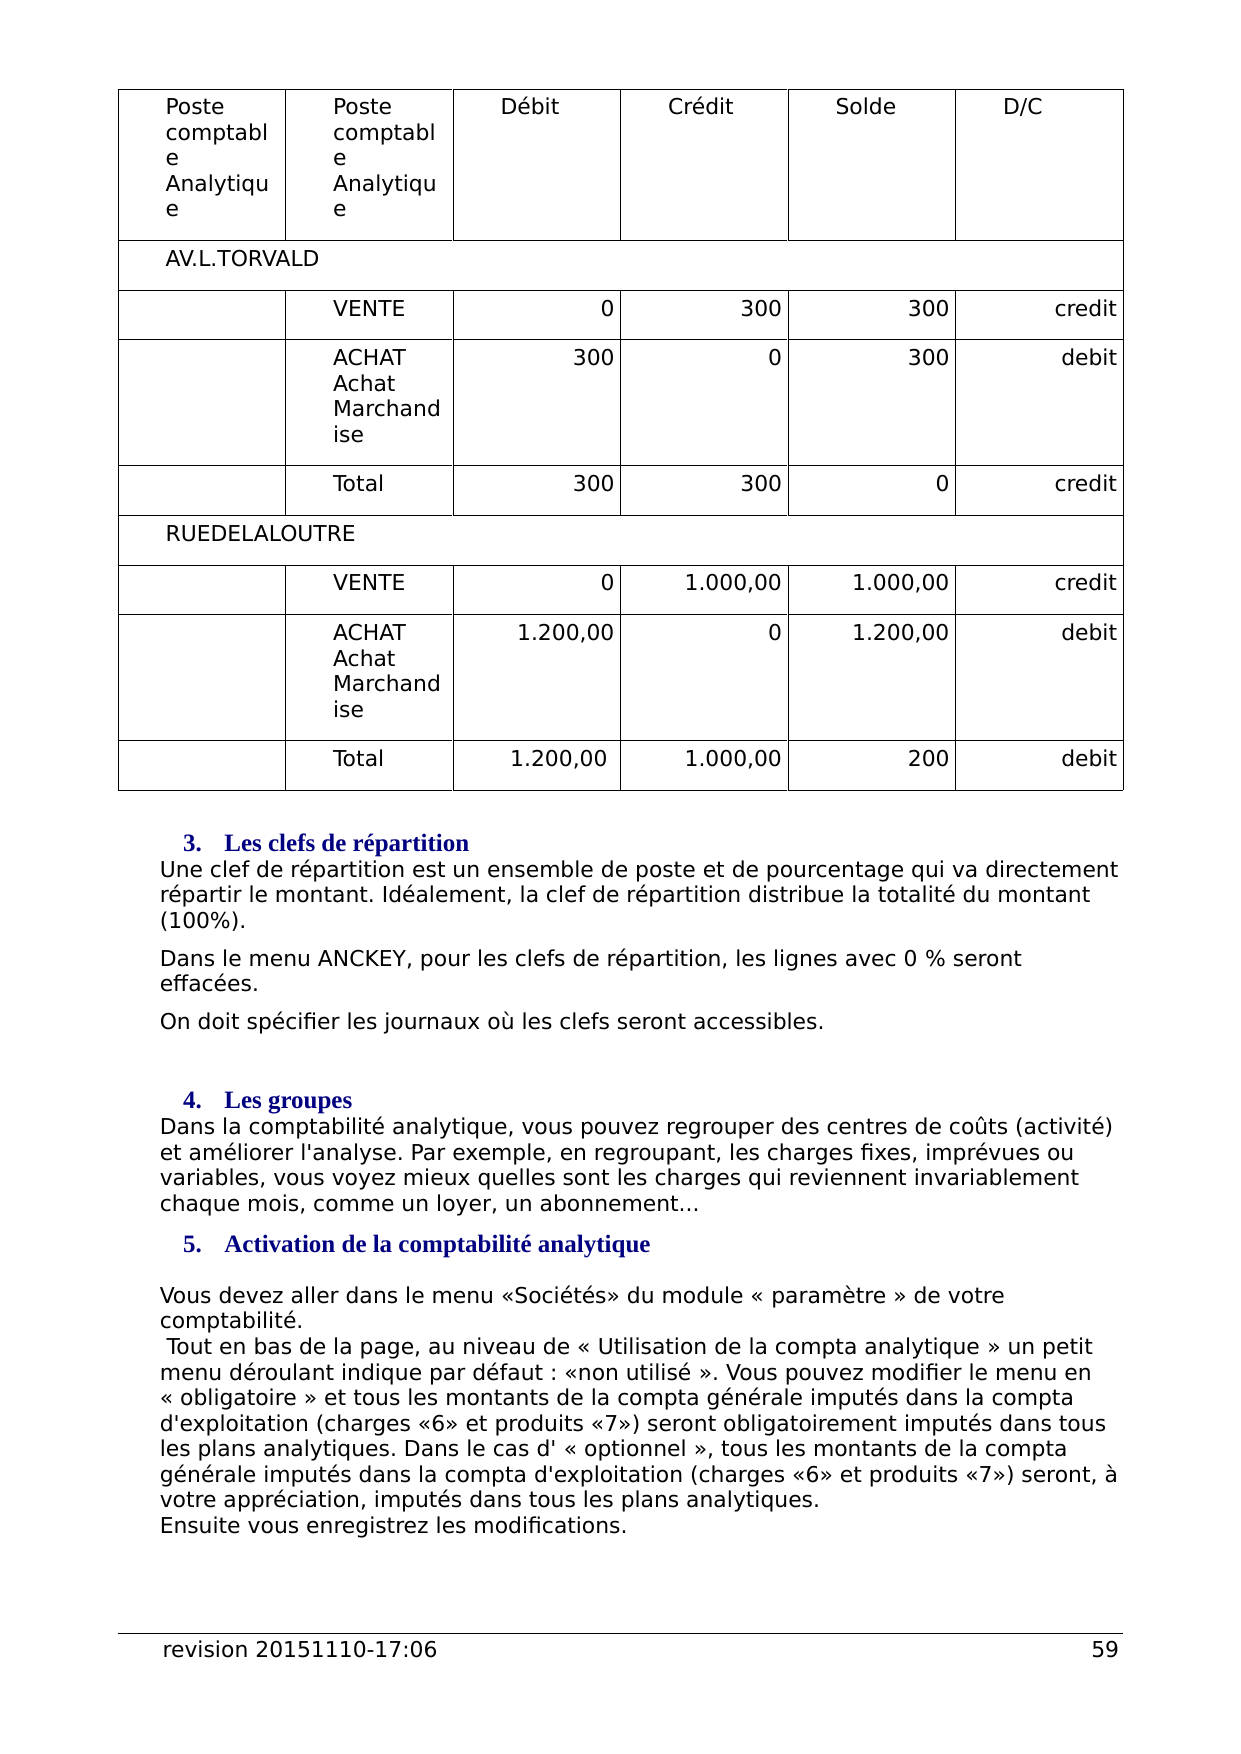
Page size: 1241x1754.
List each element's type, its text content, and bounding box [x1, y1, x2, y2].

table_cell 300 [454, 340, 620, 465]
table_cell credit [956, 466, 1123, 515]
table_cell 200 [789, 741, 955, 790]
table_cell 1.000,00 [789, 566, 955, 614]
table_cell Total [286, 466, 452, 515]
text Vous devez aller dans le menu «Sociétés» du module « paramètre » de votre comptabilité. [159, 1283, 1123, 1334]
table_cell credit [956, 291, 1123, 339]
text Tout en bas de la page, au niveau de « Utilisation de la compta analytique » un petit menu déroulant indique par défaut : «non utilisé ». Vous pouvez modifier le menu en « obligatoire » et tous les montants de la compta générale imputés dans la compta d'exploitation (charges «6» et produits «7») seront obligatoirement imputés dans tous les plans analytiques. Dans le cas d' « optionnel », tous les montants de la compta générale imputés dans la compta d'exploitation (charges «6» et produits «7») seront, à votre appréciation, imputés dans tous les plans analytiques. [159, 1334, 1123, 1513]
table_cell RUEDELALOUTRE [119, 516, 1123, 565]
table_header Débit [454, 90, 620, 240]
table_cell [119, 466, 285, 515]
text Ensuite vous enregistrez les modifications. [159, 1513, 1123, 1538]
table_cell 300 [789, 340, 955, 465]
table_cell 300 [454, 466, 620, 515]
table_cell [119, 291, 285, 339]
table_cell 0 [621, 340, 787, 465]
table_cell ACHAT Achat Marchandise [286, 340, 452, 465]
table_cell [119, 741, 285, 790]
text Dans la comptabilité analytique, vous pouvez regrouper des centres de coûts (activité) et améliorer l'analyse. Par exemple, en regroupant, les charges fixes, imprévues ou variables, vous voyez mieux quelles sont les charges qui reviennent invariablement chaque mois, comme un loyer, un abonnement... [159, 1114, 1123, 1216]
table_cell 300 [621, 466, 787, 515]
table_cell Total [286, 741, 452, 790]
text Dans le menu ANCKEY, pour les clefs de répartition, les lignes avec 0 % seront effacées. [159, 946, 1123, 997]
table_cell 300 [789, 291, 955, 339]
table_cell 1.200,00 [454, 741, 620, 790]
table_cell 1.000,00 [621, 566, 787, 614]
table_cell [119, 566, 285, 614]
table_header D/C [956, 90, 1123, 240]
text Une clef de répartition est un ensemble de poste et de pourcentage qui va directement répartir le montant. Idéalement, la clef de répartition distribue la totalité du montant (100%). [159, 857, 1123, 933]
subtitle Activation de la comptabilité analytique [177, 1229, 1123, 1258]
table_cell debit [956, 615, 1123, 740]
table_cell 0 [789, 466, 955, 515]
table_cell 1.200,00 [789, 615, 955, 740]
table_header Solde [789, 90, 955, 240]
table_cell debit [956, 340, 1123, 465]
table_cell [119, 615, 285, 740]
table_cell 0 [454, 291, 620, 339]
table_cell credit [956, 566, 1123, 614]
table_cell AV.L.TORVALD [119, 241, 1123, 290]
text On doit spécifier les journaux où les clefs seront accessibles. [159, 1009, 1123, 1035]
subtitle Les groupes [177, 1086, 1123, 1114]
table_cell debit [956, 741, 1123, 790]
table_cell VENTE [286, 291, 452, 339]
table_header Poste comptable Analytique [286, 90, 452, 240]
table_cell 1.000,00 [621, 741, 787, 790]
table_cell 0 [454, 566, 620, 614]
table_cell [119, 340, 285, 465]
table_header Poste comptable Analytique [119, 90, 285, 240]
table_cell 300 [621, 291, 787, 339]
subtitle Les clefs de répartition [177, 828, 1123, 857]
table_header Crédit [621, 90, 787, 240]
table_cell 1.200,00 [454, 615, 620, 740]
table_cell VENTE [286, 566, 452, 614]
table_cell 0 [621, 615, 787, 740]
table_cell ACHAT Achat Marchandise [286, 615, 452, 740]
